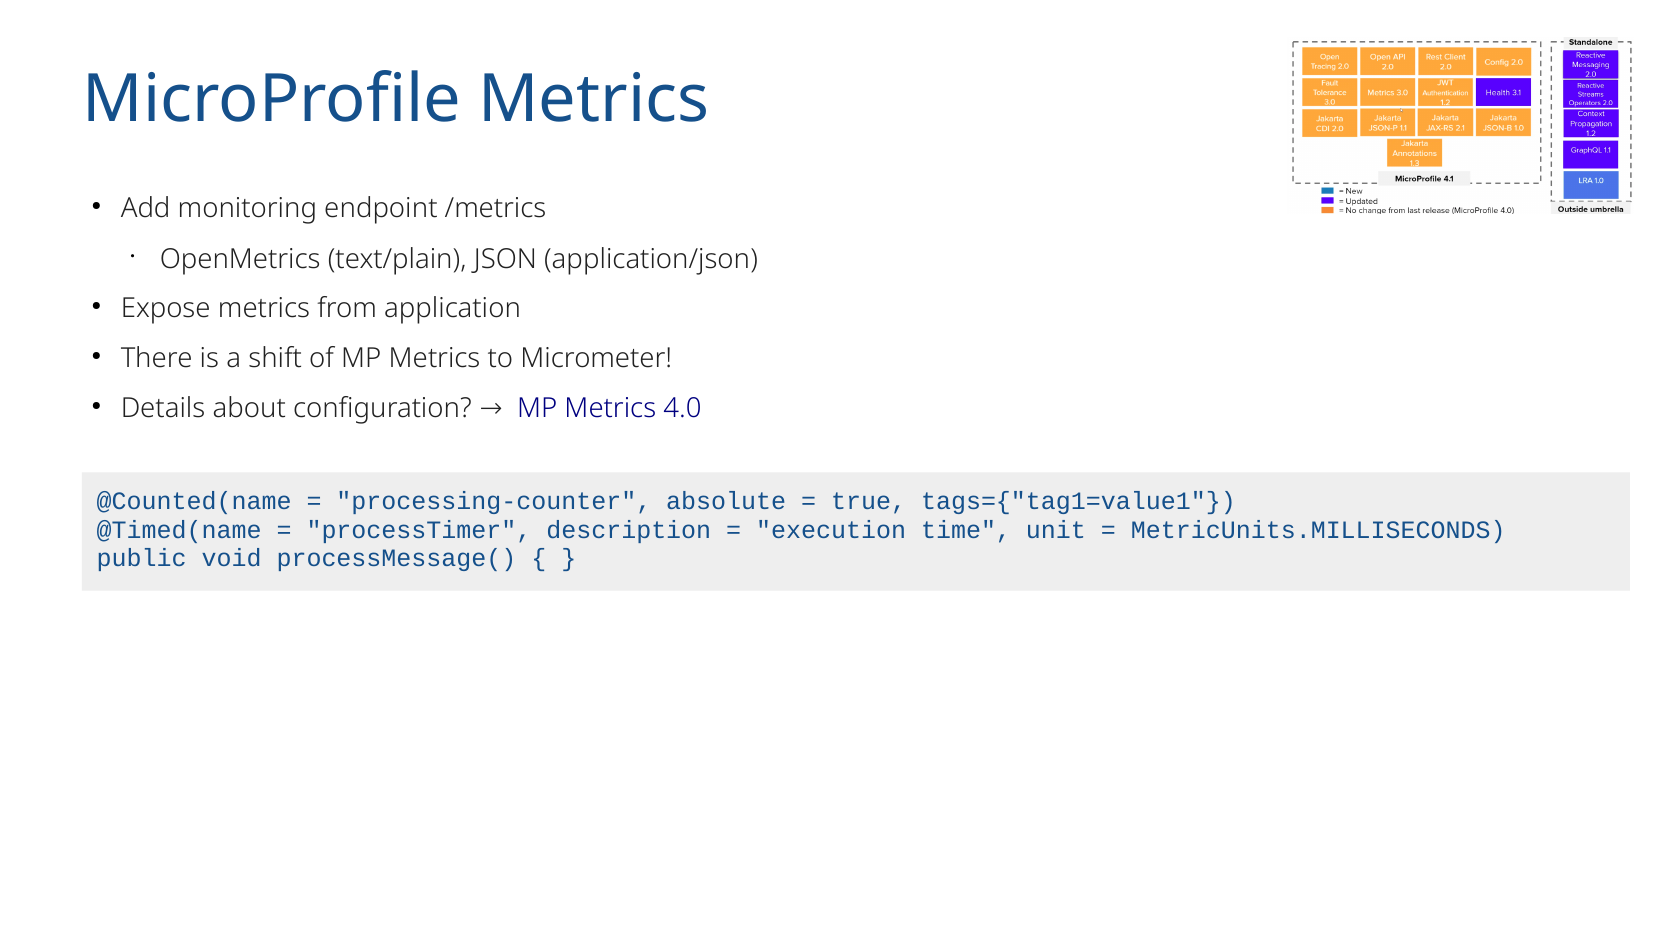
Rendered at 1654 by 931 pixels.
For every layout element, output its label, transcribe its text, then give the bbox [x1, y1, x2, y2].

picture [1287, 37, 1634, 214]
list Add monitoring endpoint /metrics OpenMetrics (text/plain), JSON (application/json) Expose metrics from application There is a shift of MP Metrics to Micrometer! Details about configuration? → MP Metrics 4.0 [81, 188, 1582, 426]
text_box ​@Counted(name = "processing-counter", absolute = true, tags={"tag1=value1"}) @Timed(name = "processTimer", description = "execution time", unit = MetricUnits.MILLISECONDS) ​public void processMessage() { } [81, 472, 1630, 591]
title MicroProfile Metrics [82, 17, 1571, 173]
